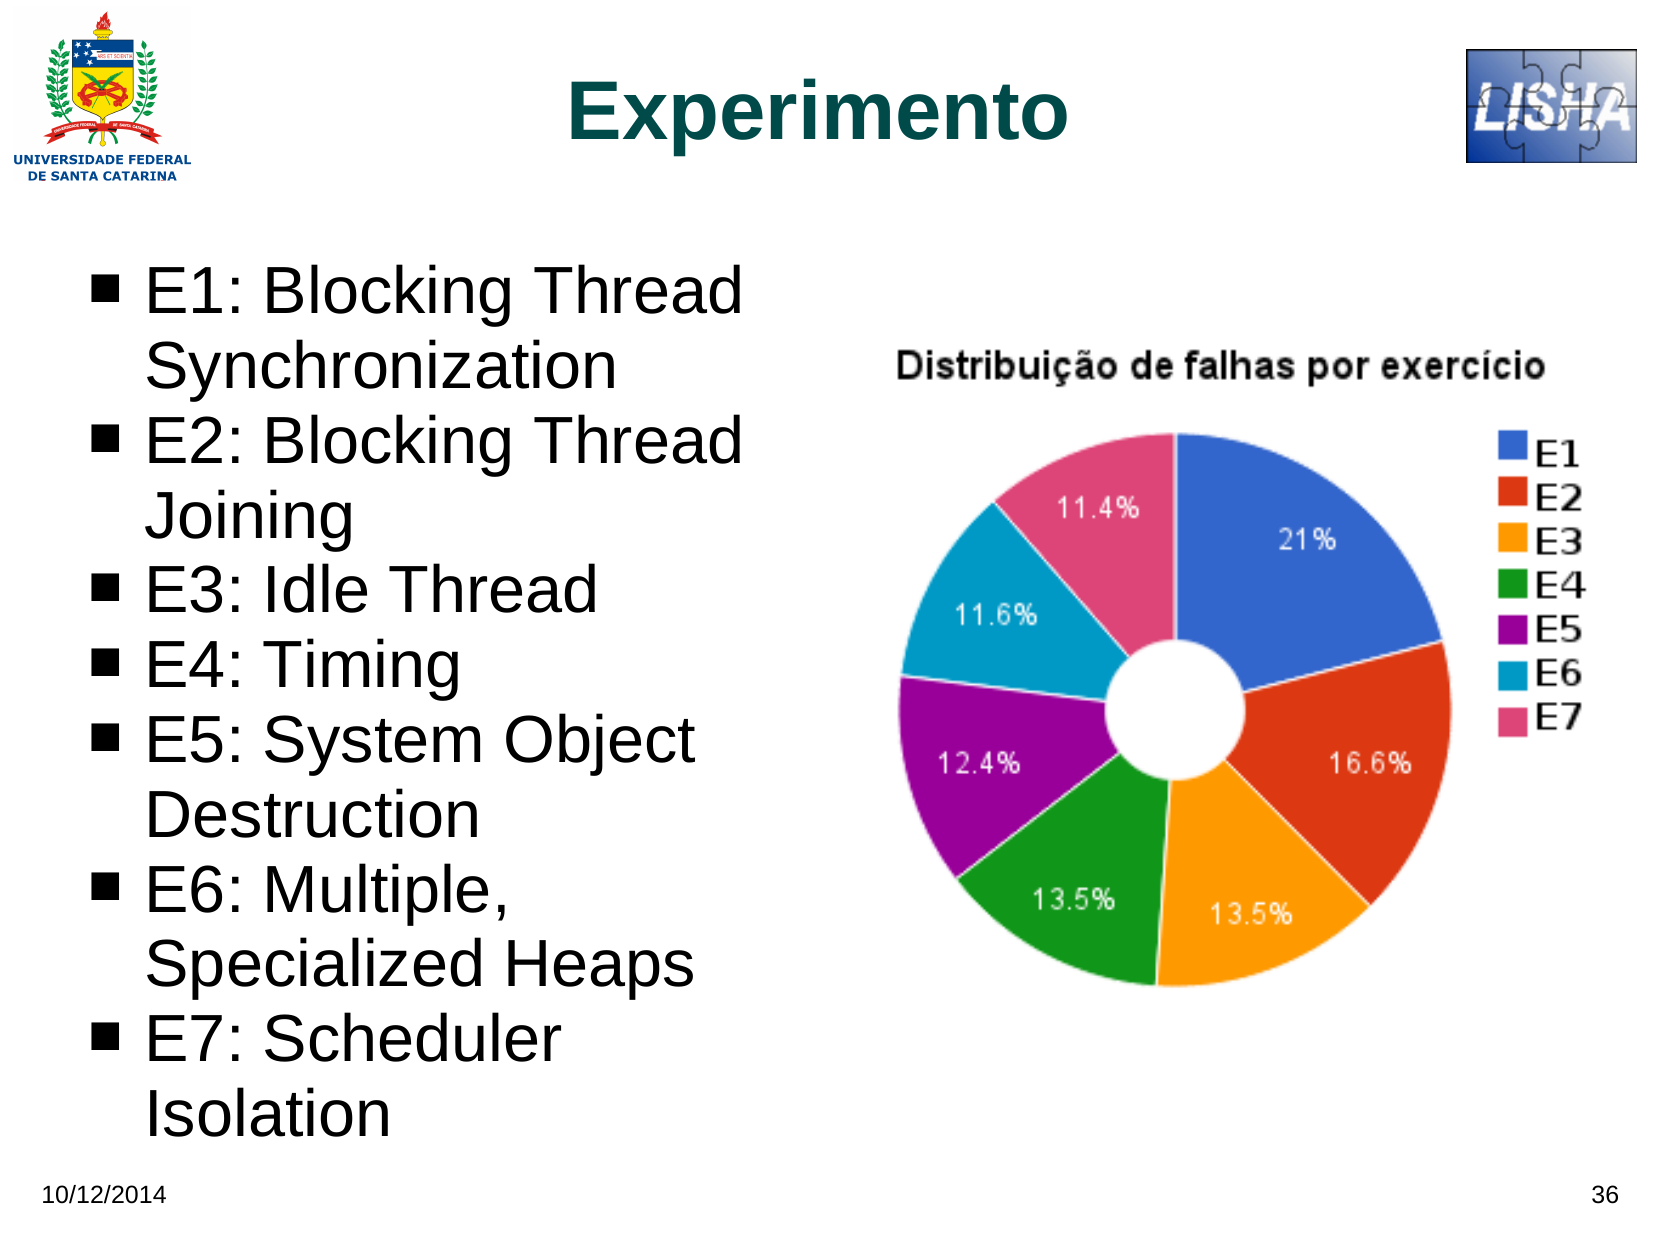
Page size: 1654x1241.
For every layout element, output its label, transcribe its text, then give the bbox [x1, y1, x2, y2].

title Experimento [212, 61, 1426, 174]
picture [13, 6, 191, 181]
picture [1466, 49, 1637, 163]
list E1: Blocking Thread Synchronization E2: Blocking Thread Joining E3: Idle Thread E4: Timing E5: System Object Destruction E6: Multiple, Specialized Heaps E7: Scheduler Isolation [44, 253, 813, 1241]
picture [804, 324, 1623, 1010]
